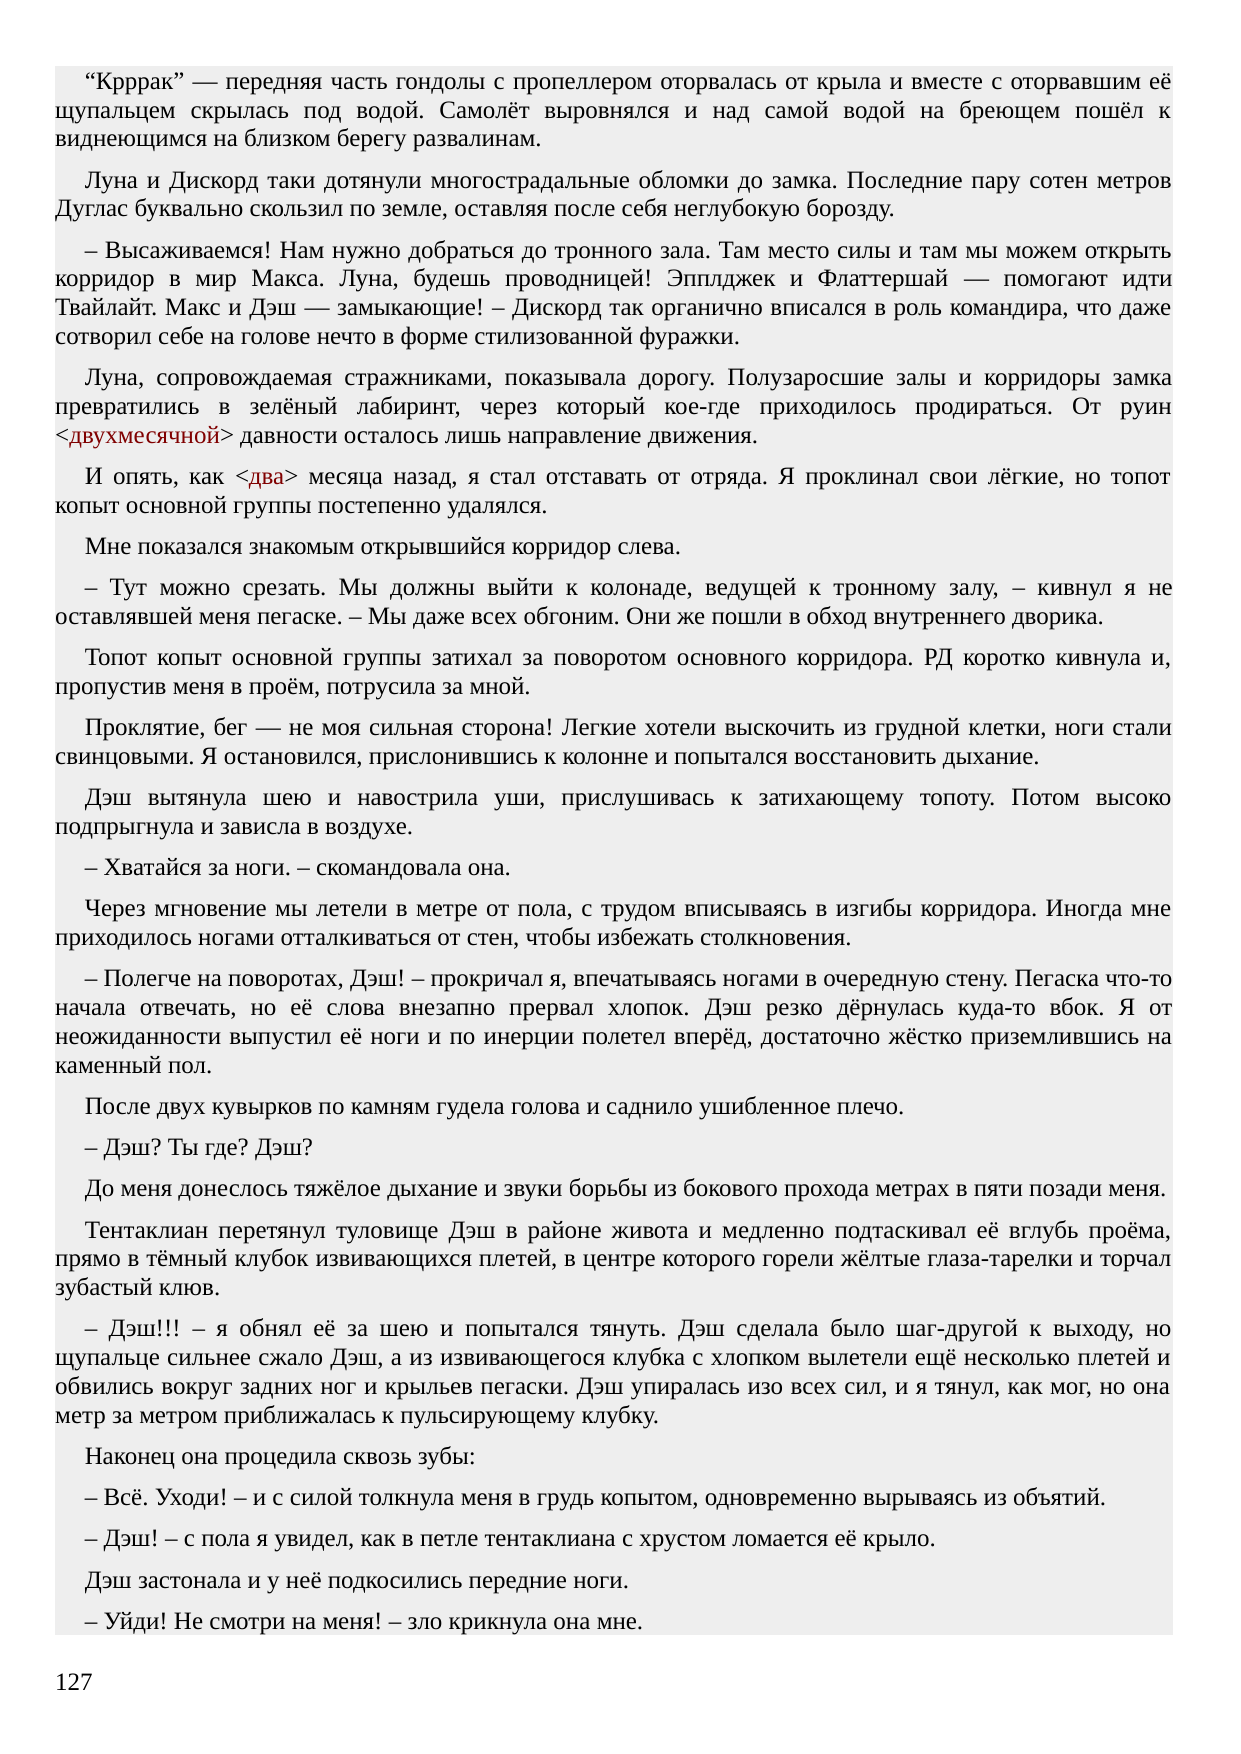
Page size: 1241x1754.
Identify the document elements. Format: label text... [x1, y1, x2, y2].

text Через мгновение мы летели в метре от пола, с трудом вписываясь в изгибы корридора. Иногда мне приходилось ногами отталкиваться от стен, чтобы избежать столкновения. [55, 893, 1173, 951]
text – Дэш? Ты где? Дэш? [55, 1132, 1173, 1161]
text Луна, сопровождаемая стражниками, показывала дорогу. Полузаросшие залы и корридоры замка превратились в зелёный лабиринт, через который кое-где приходилось продираться. От руин <двухмесячной> давности осталось лишь направление движения. [55, 362, 1173, 448]
text – Высаживаемся! Нам нужно добраться до тронного зала. Там место силы и там мы можем открыть корридор в мир Макса. Луна, будешь проводницей! Эпплджек и Флаттершай — помогают идти Твайлайт. Макс и Дэш — замыкающие! – Дискорд так органично вписался в роль командира, что даже сотворил себе на голове нечто в форме стилизованной фуражки. [55, 235, 1173, 350]
text Тентаклиан перетянул туловище Дэш в районе живота и медленно подтаскивал её вглубь проёма, прямо в тёмный клубок извивающихся плетей, в центре которого горели жёлтые глаза-тарелки и торчал зубастый клюв. [55, 1215, 1173, 1301]
text После двух кувырков по камням гудела голова и саднило ушибленное плечо. [55, 1091, 1173, 1120]
text Дэш вытянула шею и навострила уши, прислушивась к затихающему топоту. Потом высоко подпрыгнула и зависла в воздухе. [55, 782, 1173, 840]
text – Уйди! Не смотри на меня! – зло крикнула она мне. [55, 1606, 1173, 1635]
text Топот копыт основной группы затихал за поворотом основного корридора. РД коротко кивнула и, пропустив меня в проём, потрусила за мной. [55, 642, 1173, 700]
text “Крррак” — передняя часть гондолы с пропеллером оторвалась от крыла и вместе с оторвавшим её щупальцем скрылась под водой. Самолёт выровнялся и над самой водой на бреющем пошёл к виднеющимся на близком берегу развалинам. [55, 66, 1173, 152]
text И опять, как <два> месяца назад, я стал отставать от отряда. Я проклинал свои лёгкие, но топот копыт основной группы постепенно удалялся. [55, 461, 1173, 518]
text – Дэш!!! – я обнял её за шею и попытался тянуть. Дэш сделала было шаг-другой к выходу, но щупальце сильнее сжало Дэш, а из извивающегося клубка с хлопком вылетели ещё несколько плетей и обвились вокруг задних ног и крыльев пегаски. Дэш упиралась изо всех сил, и я тянул, как мог, но она метр за метром приближалась к пульсирующему клубку. [55, 1313, 1173, 1428]
text Луна и Дискорд таки дотянули многострадальные обломки до замка. Последние пару сотен метров Дуглас буквально скользил по земле, оставляя после себя неглубокую борозду. [55, 165, 1173, 222]
text Наконец она процедила сквозь зубы: [55, 1441, 1173, 1470]
text – Дэш! – с пола я увидел, как в петле тентаклиана с хрустом ломается её крыло. [55, 1523, 1173, 1552]
text До меня донеслось тяжёлое дыхание и звуки борьбы из бокового прохода метрах в пяти позади меня. [55, 1173, 1173, 1202]
text Мне показался знакомым открывшийся корридор слева. [55, 531, 1173, 560]
text – Хватайся за ноги. – скомандовала она. [55, 852, 1173, 881]
text – Тут можно срезать. Мы должны выйти к колонаде, ведущей к тронному залу, – кивнул я не оставлявшей меня пегаске. – Мы даже всех обгоним. Они же пошли в обход внутреннего дворика. [55, 572, 1173, 630]
text – Полегче на поворотах, Дэш! – прокричал я, впечатываясь ногами в очередную стену. Пегаска что-то начала отвечать, но её слова внезапно прервал хлопок. Дэш резко дёрнулась куда-то вбок. Я от неожиданности выпустил её ноги и по инерции полетел вперёд, достаточно жёстко приземлившись на каменный пол. [55, 963, 1173, 1078]
text Дэш застонала и у неё подкосились передние ноги. [55, 1565, 1173, 1593]
text – Всё. Уходи! – и с силой толкнула меня в грудь копытом, одновременно вырываясь из объятий. [55, 1482, 1173, 1511]
text Проклятие, бег — не моя сильная сторона! Легкие хотели выскочить из грудной клетки, ноги стали свинцовыми. Я остановился, прислонившись к колонне и попытался восстановить дыхание. [55, 712, 1173, 770]
